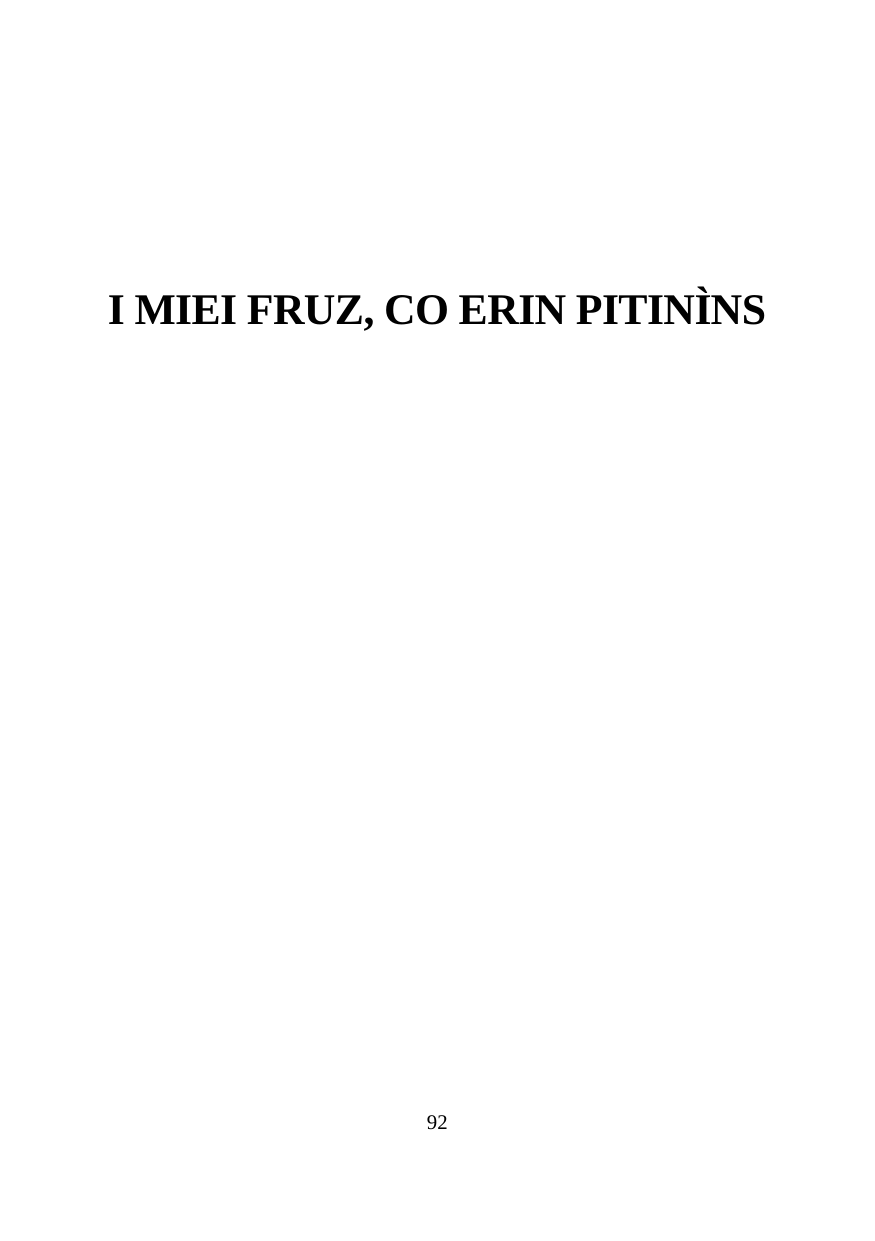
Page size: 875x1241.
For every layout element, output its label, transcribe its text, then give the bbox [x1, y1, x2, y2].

subtitle I MIEI FRUZ, CO ERIN PITINÌNS [106, 283, 768, 334]
